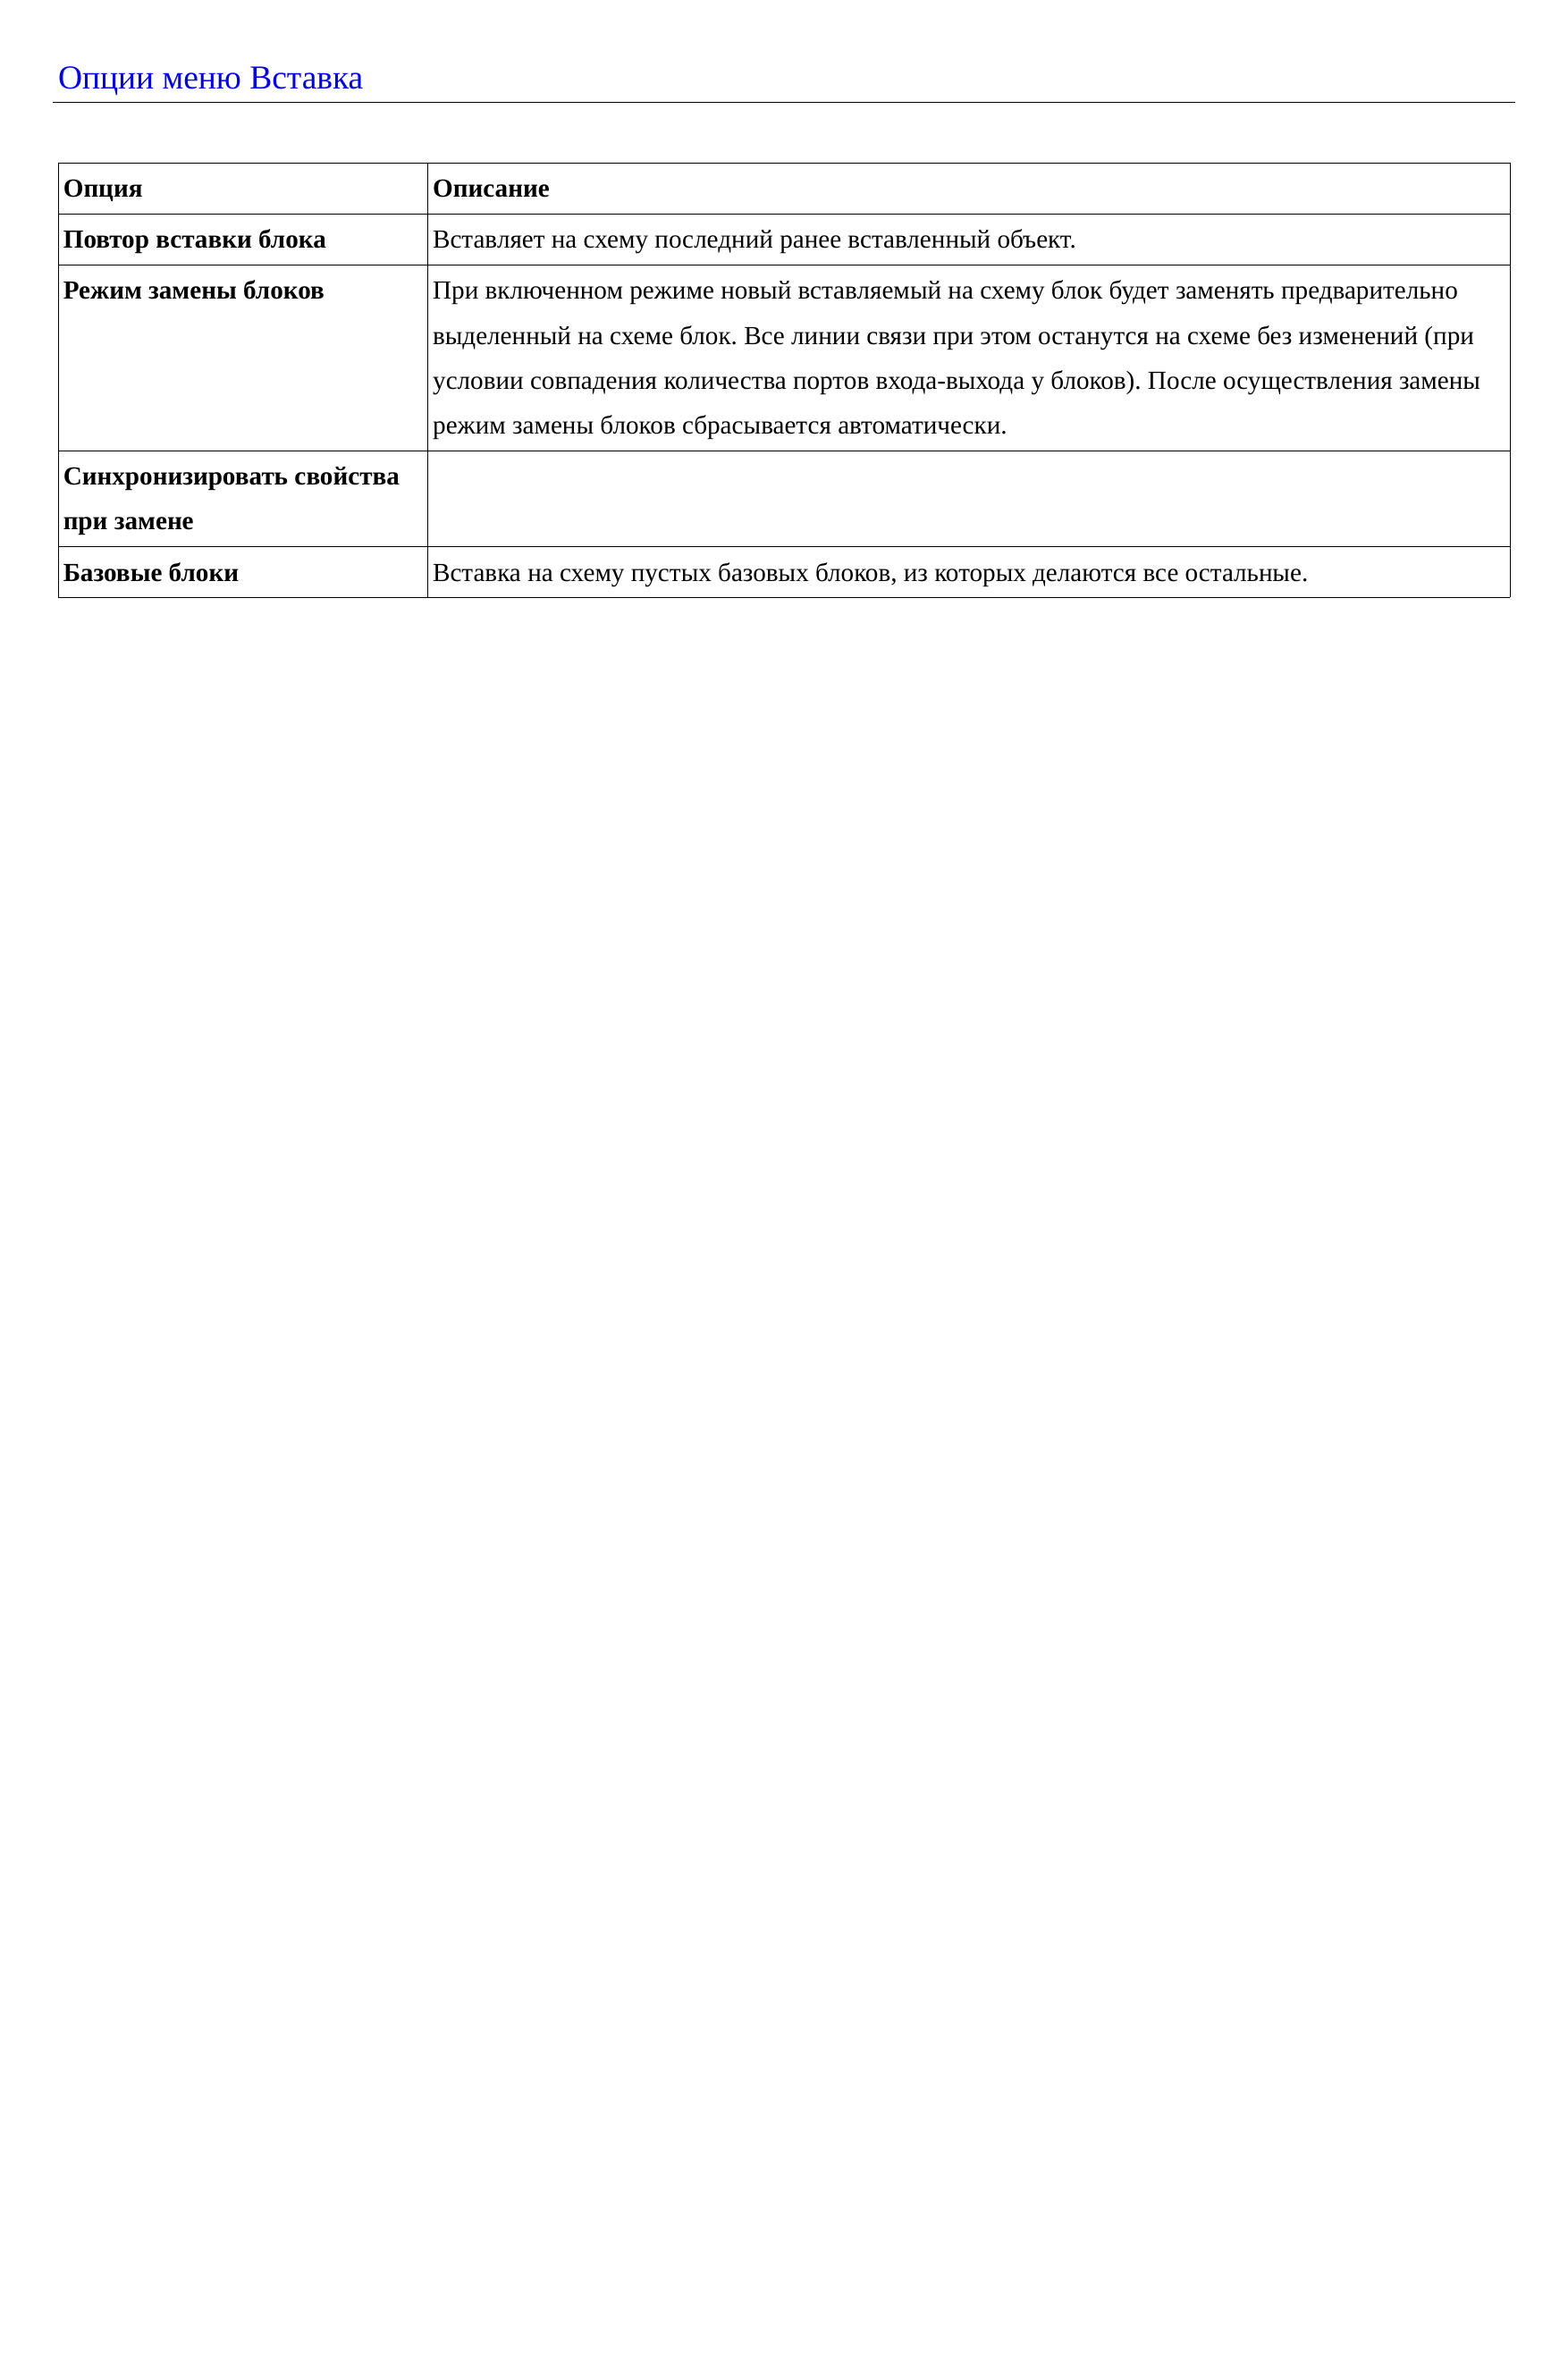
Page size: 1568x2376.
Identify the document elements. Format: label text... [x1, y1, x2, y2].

table_cell Вставка на схему пустых базовых блоков, из которых делаются все остальные. [428, 547, 1510, 597]
table_header Описание [428, 164, 1510, 214]
table_cell [53, 103, 1515, 643]
table_header Опция [59, 164, 427, 214]
table_cell [428, 451, 1510, 546]
table_cell Повтор вставки блока [59, 215, 427, 265]
table_cell При включенном режиме новый вставляемый на схему блок будет заменять предварительно выделенный на схеме блок. Все линии связи при этом останутся на схеме без изменений (при условии совпадения количества портов входа-выхода у блоков). После осуществления замены режим замены блоков сбрасывается автоматически. [428, 265, 1510, 450]
table_cell Вставляет на схему последний ранее вставленный объект. [428, 215, 1510, 265]
table_header Опции меню Вставка [53, 53, 1515, 102]
table_cell Базовые блоки [59, 547, 427, 597]
table_cell Режим замены блоков [59, 265, 427, 450]
table_cell Синхронизировать свойства при замене [59, 451, 427, 546]
